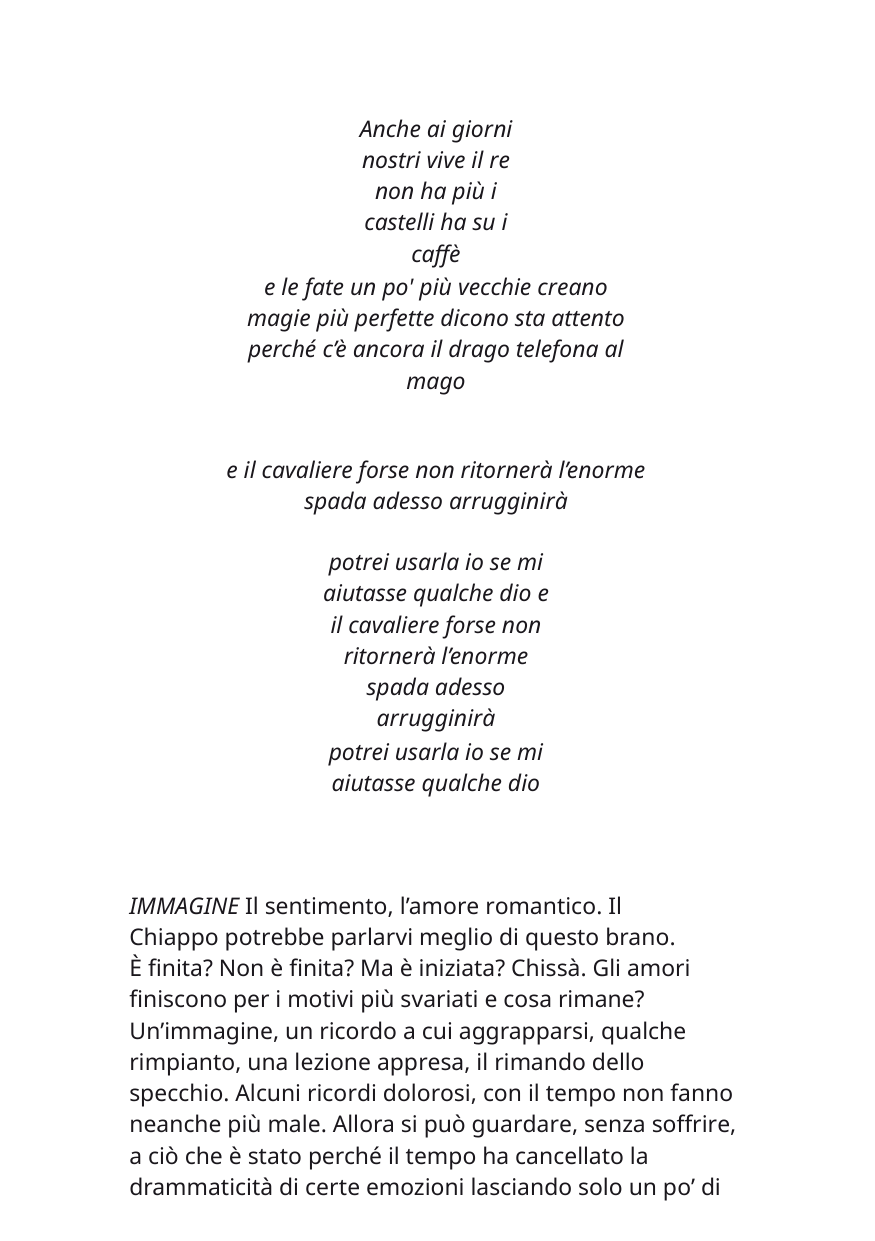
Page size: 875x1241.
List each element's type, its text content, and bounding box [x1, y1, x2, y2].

text Anche ai giorni nostri vive il re non ha più i castelli ha su i caffè [352, 112, 522, 269]
text a ciò che è stato perché il tempo ha cancellato la drammaticità di certe emozioni lasciando solo un po’ di [129, 1139, 733, 1202]
text potrei usarla io se mi aiutasse qualche dio [314, 736, 560, 798]
text È finita? Non è finita? Ma è iniziata? Chissà. Gli amori finiscono per i motivi più svariati e cosa rimane? Un’immagine, un ricordo a cui aggrapparsi, qualche rimpianto, una lezione appresa, il rimando dello specchio. Alcuni ricordi dolorosi, con il tempo non fanno neanche più male. Allora si può guardare, senza soffrire, [129, 952, 750, 1139]
text potrei usarla io se mi aiutasse qualche dio e il cavaliere forse non ritornerà l’enorme spada adesso arrugginirà [316, 546, 558, 733]
text IMMAGINE Il sentimento, l’amore romantico. Il Chiappo potrebbe parlarvi meglio di questo brano. [129, 889, 709, 952]
text e le fate un po' più vecchie creano magie più perfette dicono sta attento perché c’è ancora il drago telefona al mago [237, 271, 637, 396]
text e il cavaliere forse non ritornerà l’enorme spada adesso arrugginirà [210, 454, 664, 516]
